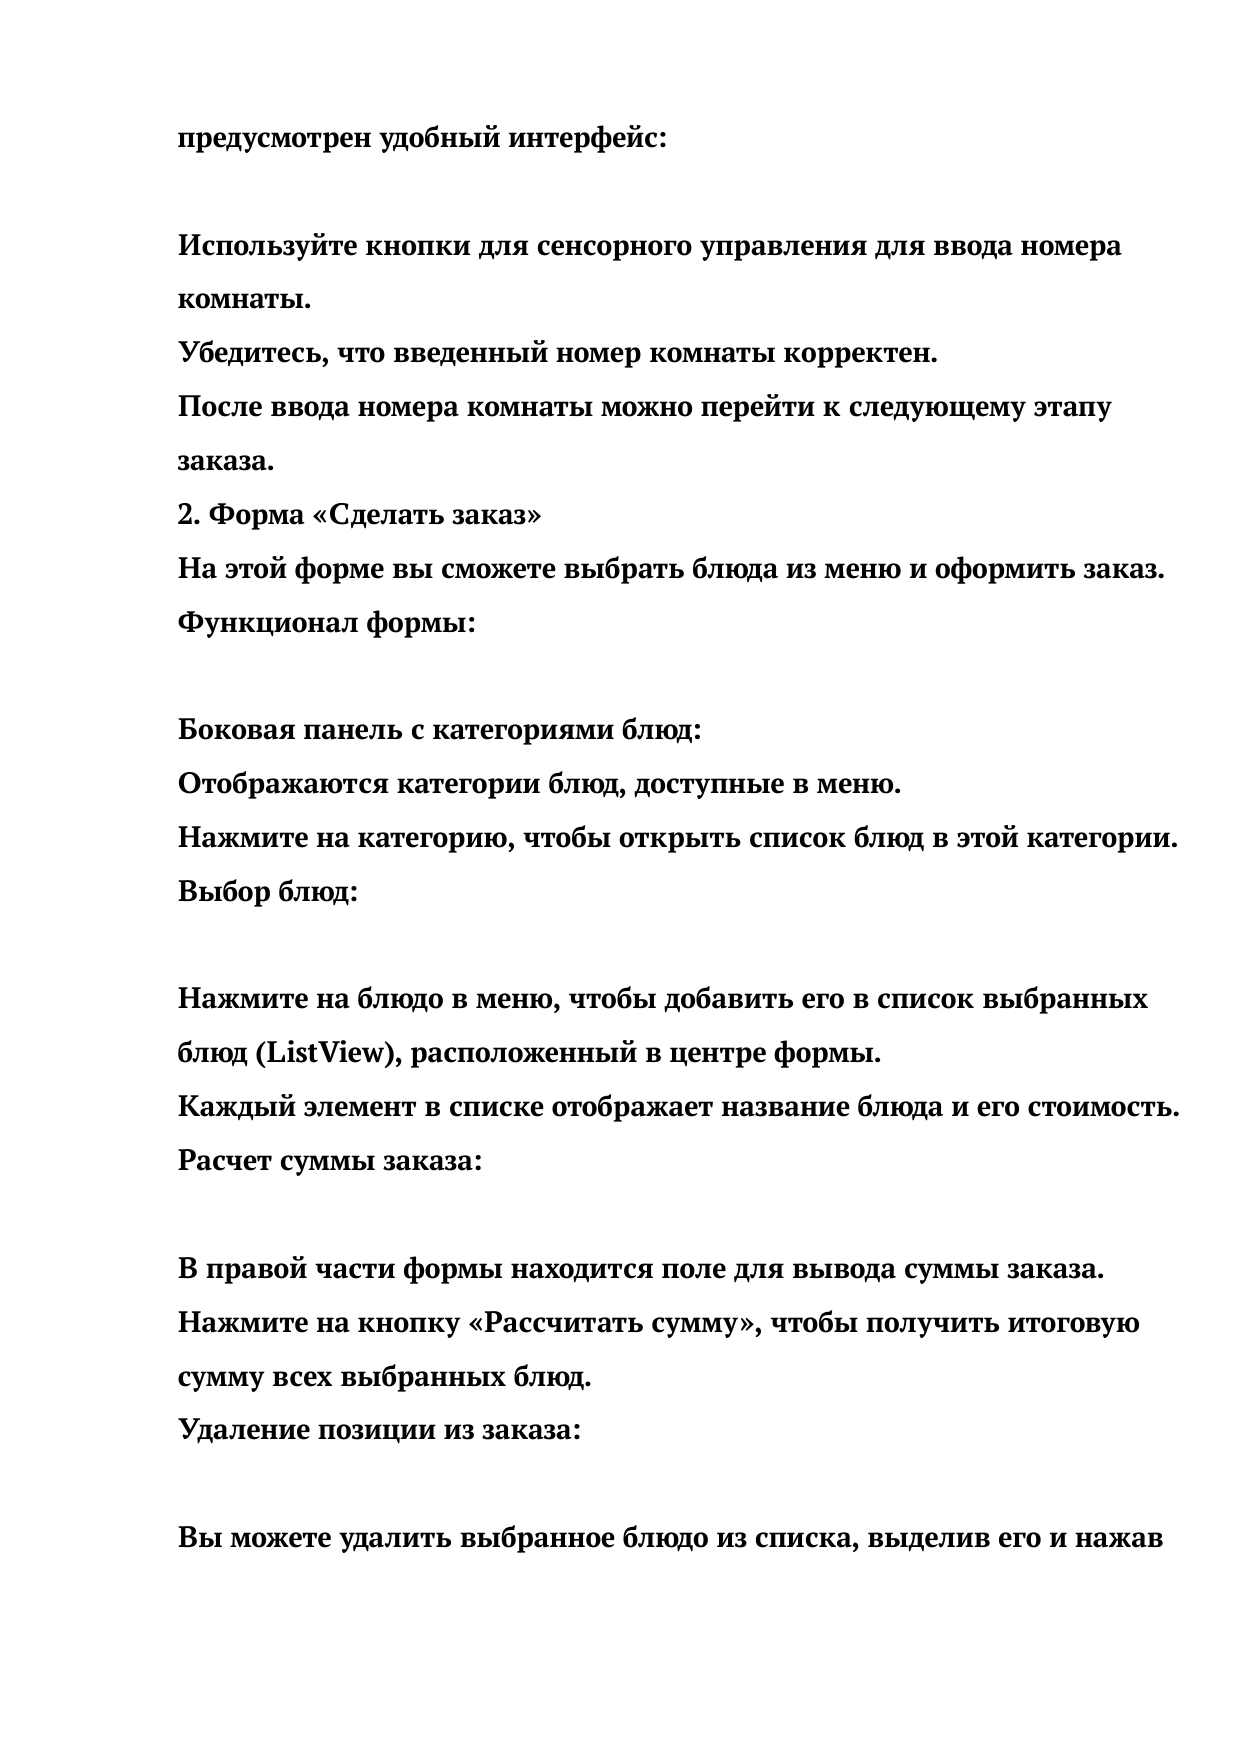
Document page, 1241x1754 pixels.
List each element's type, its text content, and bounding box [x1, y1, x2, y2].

text предусмотрен удобный интерфейс: Используйте кнопки для сенсорного управления для ввода номера комнаты. Убедитесь, что введенный номер комнаты корректен. После ввода номера комнаты можно перейти к следующему этапу заказа. 2. Форма «Сделать заказ» На этой форме вы сможете выбрать блюда из меню и оформить заказ. Функционал формы: [177, 118, 1181, 639]
text Боковая панель с категориями блюд: Отображаются категории блюд, доступные в меню. Нажмите на категорию, чтобы открыть список блюд в этой категории. Выбор блюд: Нажмите на блюдо в меню, чтобы добавить его в список выбранных блюд (ListView), расположенный в центре формы. Каждый элемент в списке отображает название блюда и его стоимость. Расчет суммы заказа: В правой части формы находится поле для вывода суммы заказа. Нажмите на кнопку «Рассчитать сумму», чтобы получить итоговую сумму всех выбранных блюд. Удаление позиции из заказа: Вы можете удалить выбранное блюдо из списка, выделив его и нажав [177, 657, 1181, 1554]
